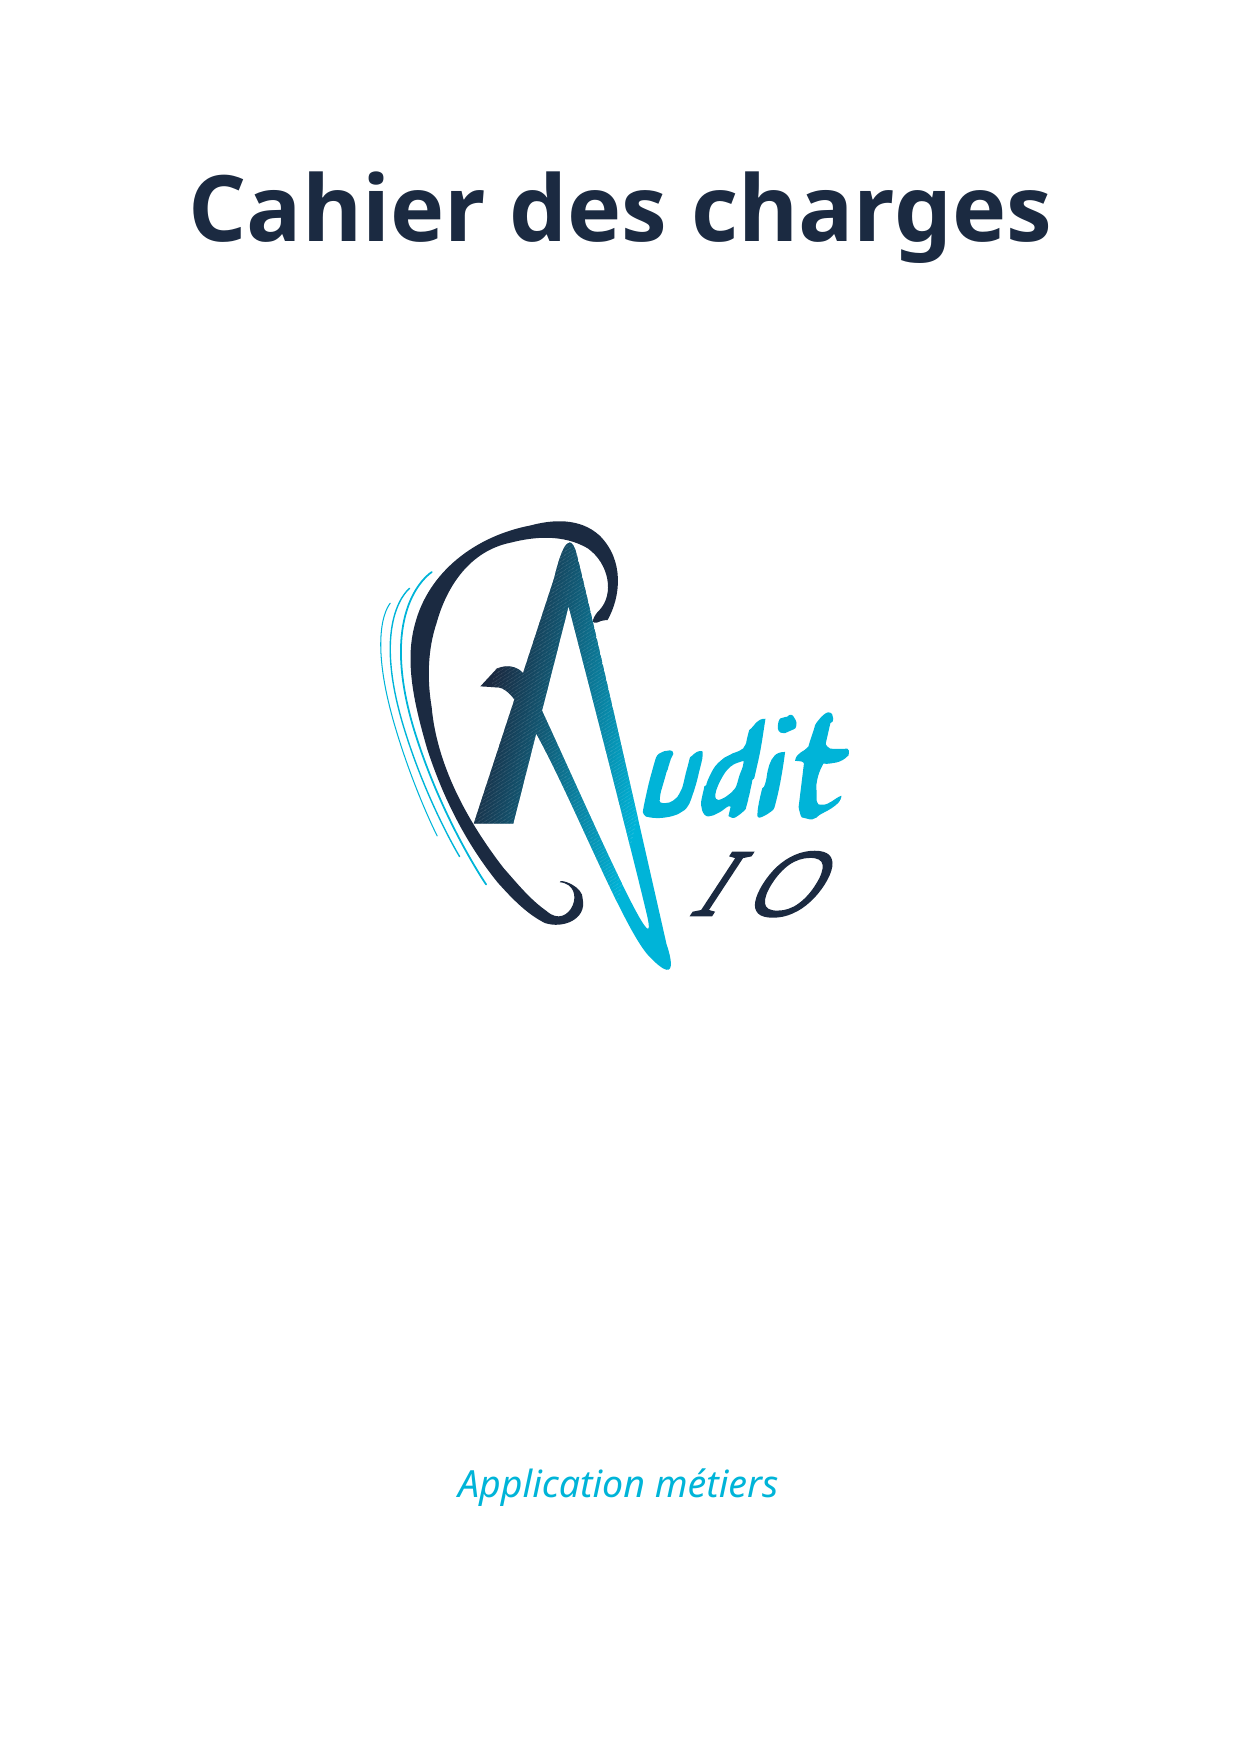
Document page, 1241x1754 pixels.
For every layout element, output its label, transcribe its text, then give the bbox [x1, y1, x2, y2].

title Cahier des charges [118, 143, 1122, 268]
subtitle Application métiers [118, 1457, 1122, 1508]
